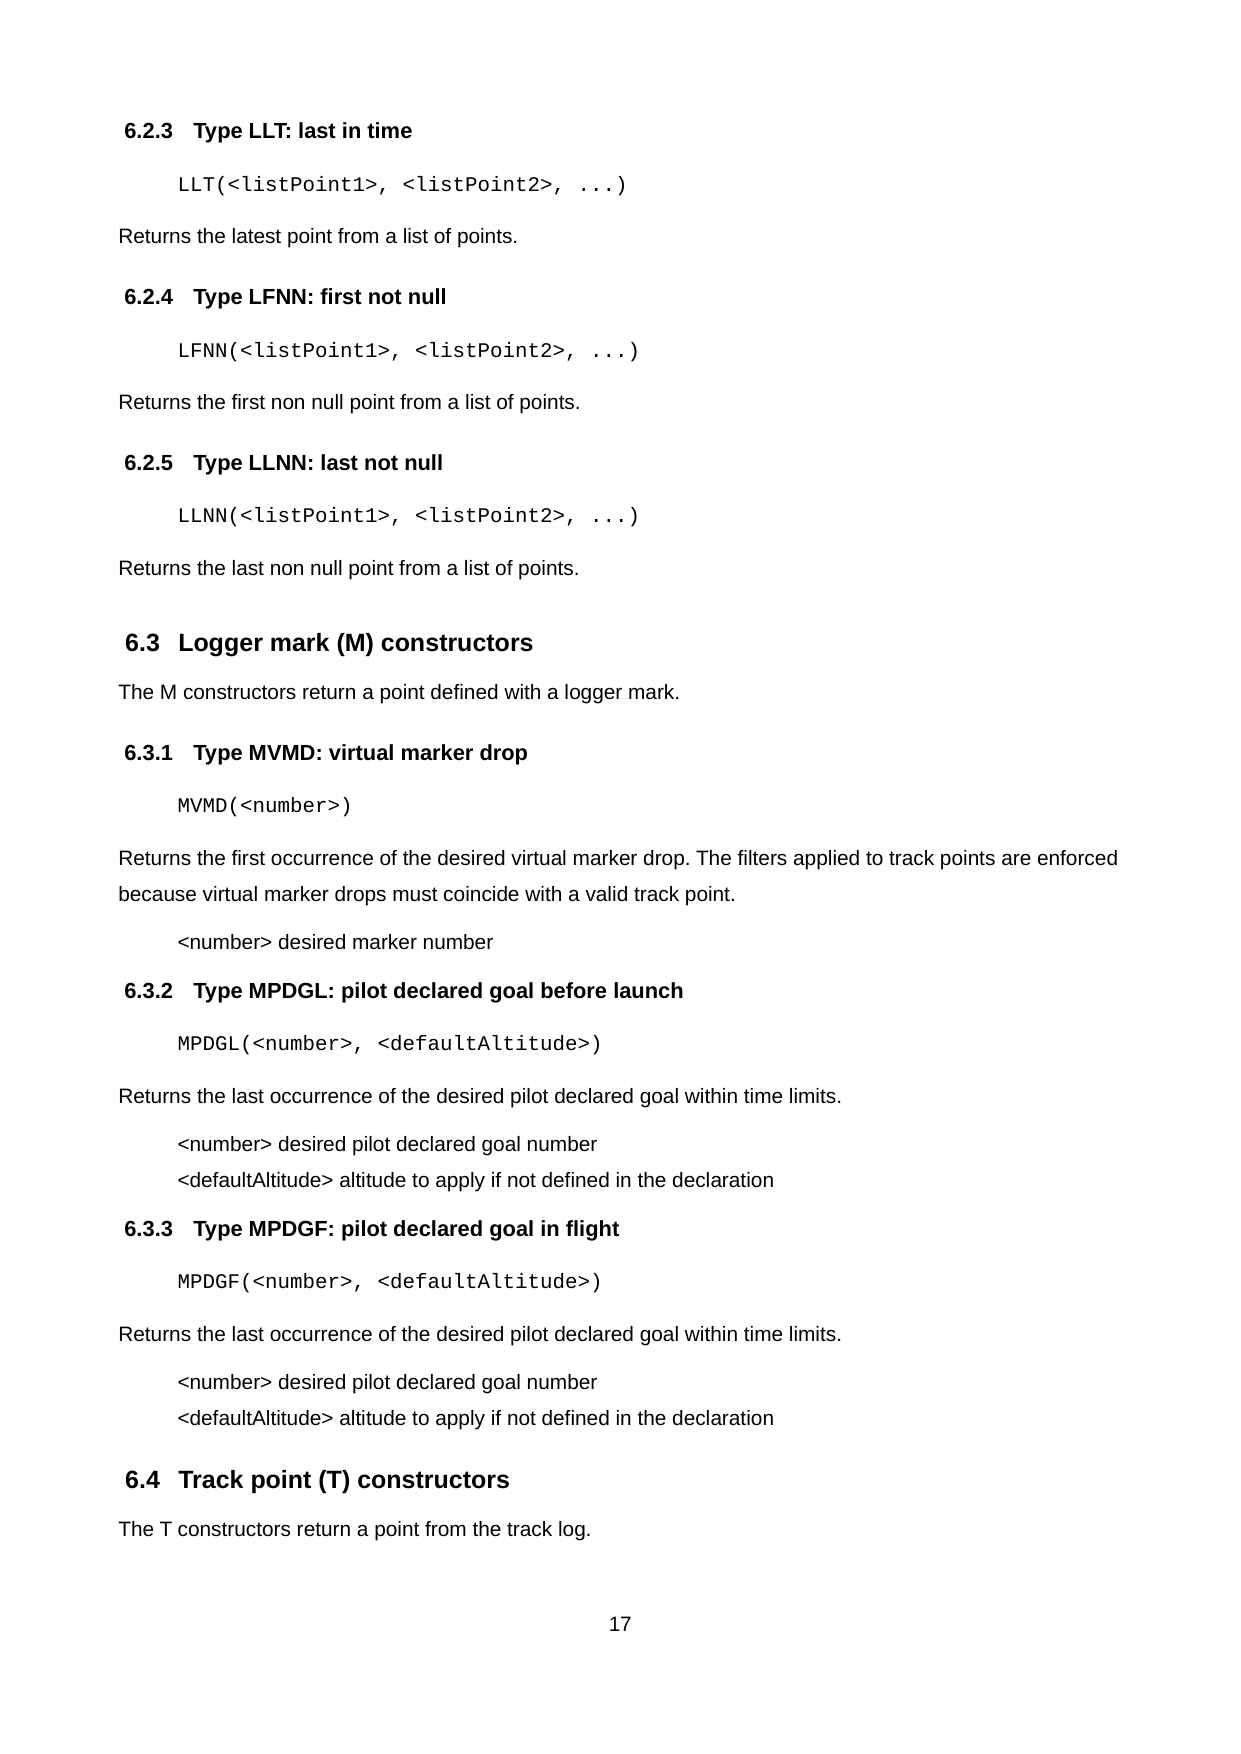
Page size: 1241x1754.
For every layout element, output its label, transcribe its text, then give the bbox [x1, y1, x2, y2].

text LLNN(<listPoint1>, <listPoint2>, ...) [177, 506, 1063, 529]
text Returns the last non null point from a list of points. [118, 556, 1122, 580]
list <number> desired marker number [177, 930, 1122, 954]
text The T constructors return a point from the track log. [118, 1517, 1122, 1541]
subtitle Logger mark (M) constructors [118, 628, 1122, 657]
text Returns the first non null point from a list of points. [118, 390, 1122, 414]
subtitle Type LLNN: last not null [118, 450, 1122, 475]
text Returns the latest point from a list of points. [118, 224, 1122, 248]
text MPDGF(<number>, <defaultAltitude>) [177, 1271, 1063, 1295]
subtitle Type MPDGL: pilot declared goal before launch [118, 978, 1122, 1003]
text Returns the first occurrence of the desired virtual marker drop. The filters applied to track points are enforced because virtual marker drops must coincide with a valid track point. [118, 846, 1122, 906]
subtitle Type MVMD: virtual marker drop [118, 740, 1122, 765]
list <number> desired pilot declared goal number [177, 1370, 1122, 1394]
text LFNN(<listPoint1>, <listPoint2>, ...) [177, 339, 1063, 363]
text MPDGL(<number>, <defaultAltitude>) [177, 1033, 1063, 1057]
list <defaultAltitude> altitude to apply if not defined in the declaration [177, 1168, 1122, 1192]
text The M constructors return a point defined with a logger mark. [118, 680, 1122, 704]
list <number> desired pilot declared goal number [177, 1132, 1122, 1156]
list <defaultAltitude> altitude to apply if not defined in the declaration [177, 1406, 1122, 1430]
text MVMD(<number>) [177, 796, 1063, 819]
subtitle Type LLT: last in time [118, 118, 1122, 143]
subtitle Type MPDGF: pilot declared goal in flight [118, 1216, 1122, 1241]
subtitle Type LFNN: first not null [118, 284, 1122, 309]
text LLT(<listPoint1>, <listPoint2>, ...) [177, 174, 1063, 197]
subtitle Track point (T) constructors [118, 1465, 1122, 1494]
text Returns the last occurrence of the desired pilot declared goal within time limits. [118, 1321, 1122, 1345]
text Returns the last occurrence of the desired pilot declared goal within time limits. [118, 1083, 1122, 1107]
